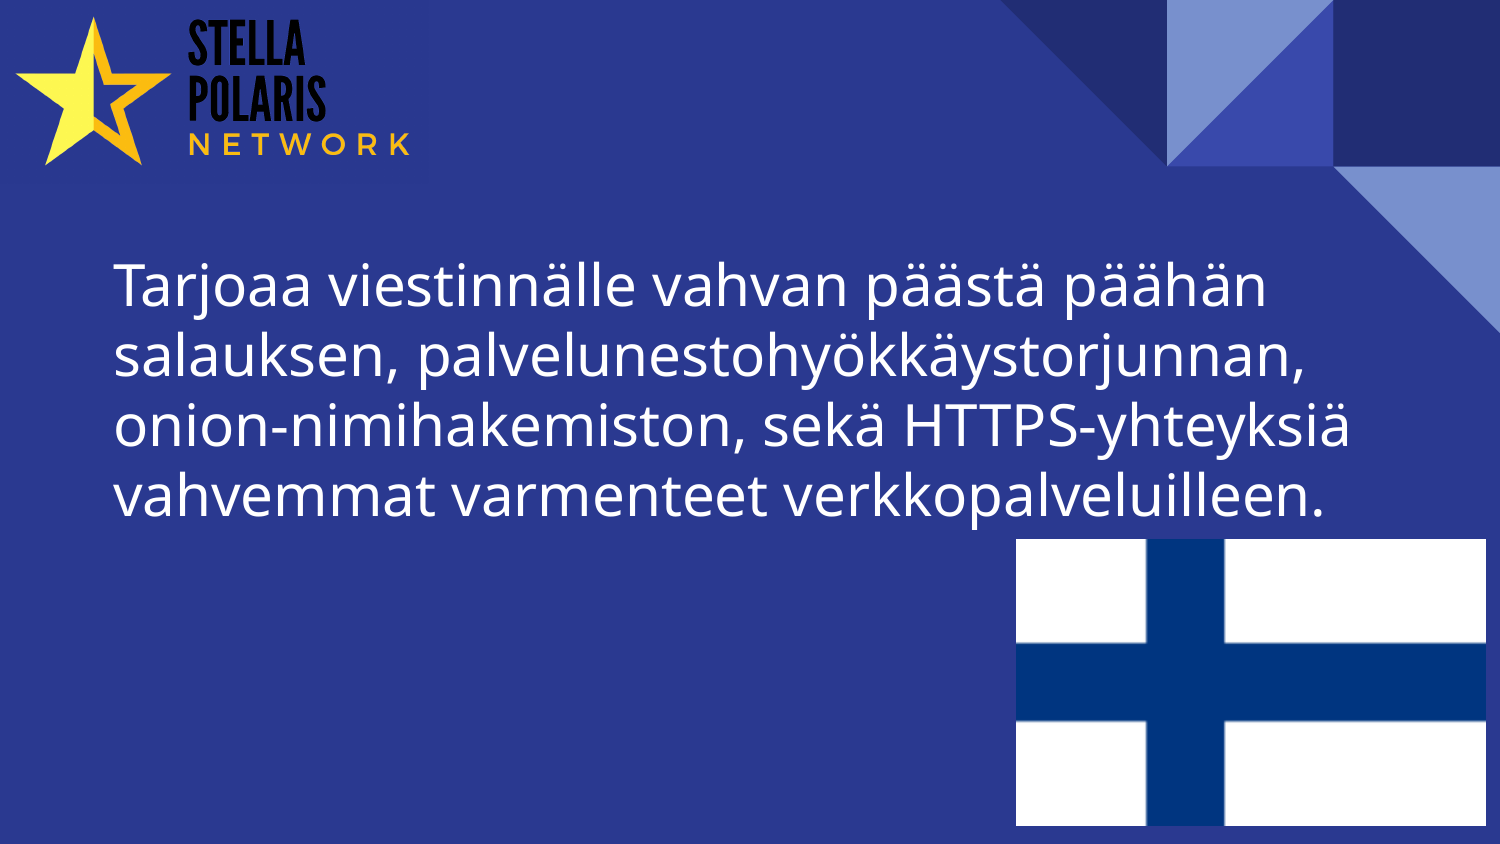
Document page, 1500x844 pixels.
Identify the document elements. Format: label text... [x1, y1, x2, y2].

picture [0, 0, 429, 185]
picture [1016, 539, 1486, 826]
title Tarjoaa viestinnälle vahvan päästä päähän salauksen, palvelunestohyökkäystorjunnan, onion-nimihakemiston, sekä HTTPS-yhteyksiä vahvemmat varmenteet verkkopalveluilleen. [98, 285, 1447, 491]
